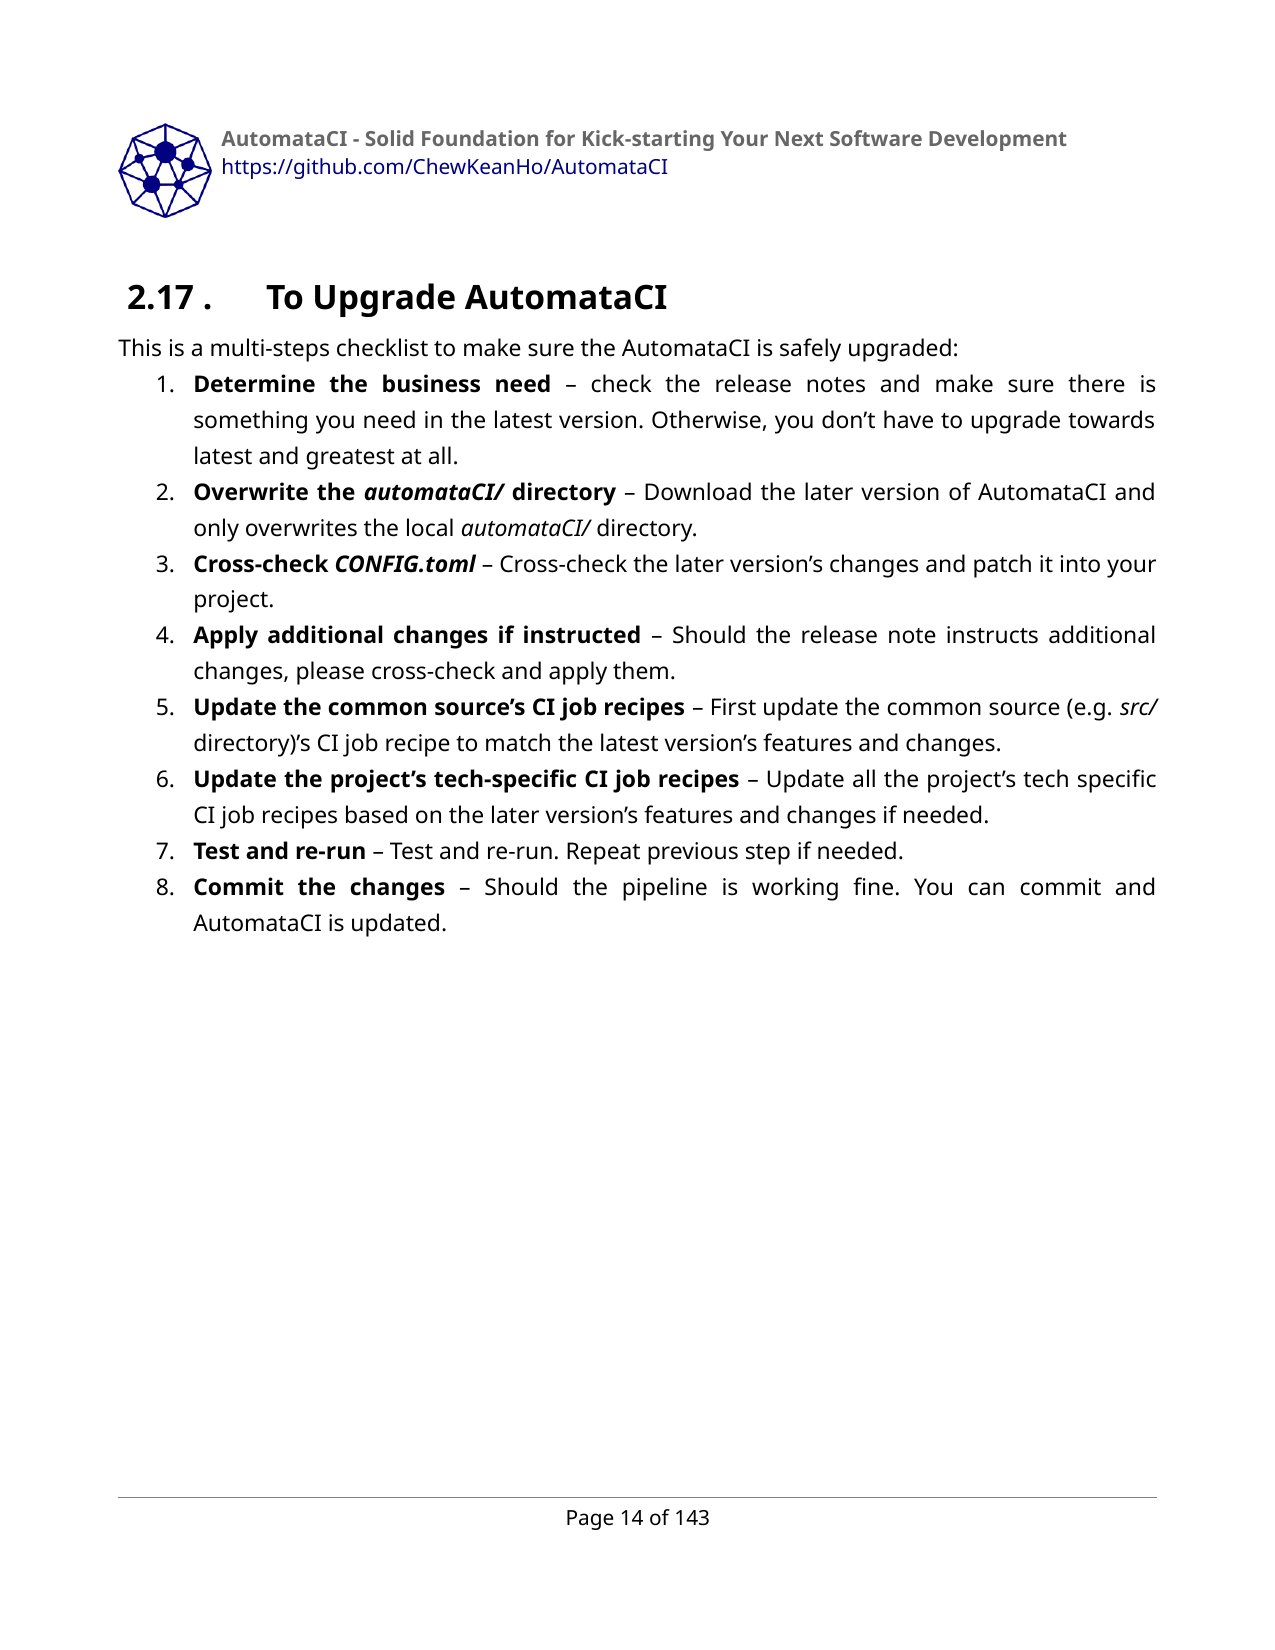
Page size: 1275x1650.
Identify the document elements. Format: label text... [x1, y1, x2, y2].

list Apply additional changes if instructed – Should the release note instructs additional changes, please cross-check and apply them. [156, 619, 1157, 687]
list Update the common source’s CI job recipes – First update the common source (e.g. src/ directory)’s CI job recipe to match the latest version’s features and changes. [156, 691, 1157, 758]
list Update the project’s tech-specific CI job recipes – Update all the project’s tech specific CI job recipes based on the later version’s features and changes if needed. [156, 763, 1157, 830]
list Commit the changes – Should the pipeline is working fine. You can commit and AutomataCI is updated. [156, 871, 1157, 938]
list Test and re-run – Test and re-run. Repeat previous step if needed. [156, 835, 1157, 866]
subtitle To Upgrade AutomataCI [118, 274, 1157, 319]
text This is a multi-steps checklist to make sure the AutomataCI is safely upgraded: [118, 332, 1157, 363]
list Determine the business need – check the release notes and make sure there is something you need in the latest version. Otherwise, you don’t have to upgrade towards latest and greatest at all. [156, 368, 1157, 471]
list Cross-check CONFIG.toml – Cross-check the later version’s changes and patch it into your project. [156, 547, 1157, 615]
picture [118, 123, 212, 218]
list Overwrite the automataCI/ directory – Download the later version of AutomataCI and only overwrites the local automataCI/ directory. [156, 476, 1157, 543]
